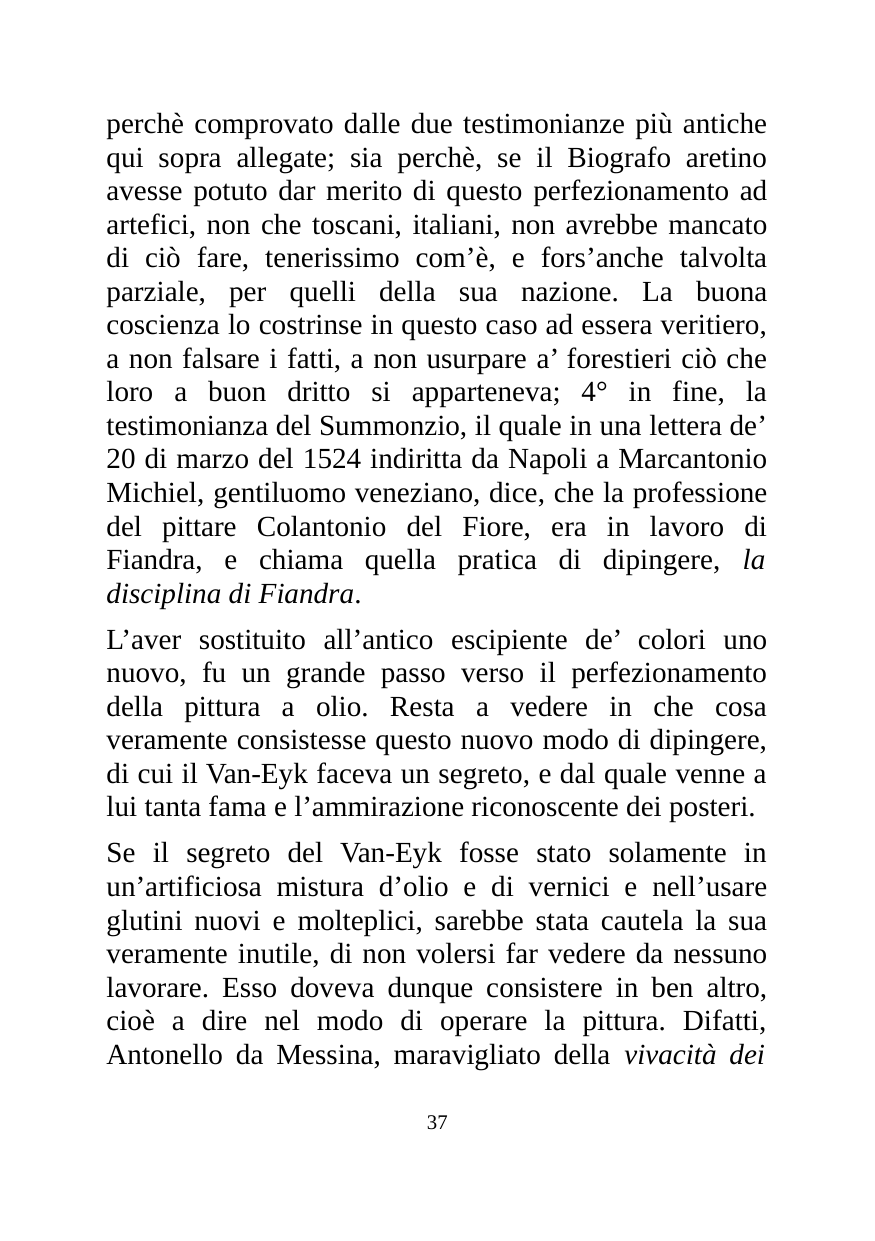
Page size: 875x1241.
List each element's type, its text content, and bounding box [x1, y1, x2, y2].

text Se il segreto del Van-Eyk fosse stato solamente in un’artificiosa mistura d’olio e di vernici e nell’usare glutini nuovi e molteplici, sarebbe stata cautela la sua veramente inutile, di non volersi far vedere da nessuno lavorare. Esso doveva dunque consistere in ben altro, cioè a dire nel modo di operare la pittura. Difatti, Antonello da Messina, maravigliato della vivacità dei [106, 836, 768, 1070]
text perchè comprovato dalle due testimonianze più antiche qui sopra allegate; sia perchè, se il Biografo aretino avesse potuto dar merito di questo perfezionamento ad artefici, non che toscani, italiani, non avrebbe mancato di ciò fare, tenerissimo com’è, e fors’anche talvolta parziale, per quelli della sua nazione. La buona coscienza lo costrinse in questo caso ad essera veritiero, a non falsare i fatti, a non usurpare a’ forestieri ciò che loro a buon dritto si apparteneva; 4° in fine, la testimonianza del Summonzio, il quale in una lettera de’ 20 di marzo del 1524 indiritta da Napoli a Marcantonio Michiel, gentiluomo veneziano, dice, che la professione del pittare Colantonio del Fiore, era in lavoro di Fiandra, e chiama quella pratica di dipingere, la disciplina di Fiandra. [106, 106, 768, 609]
text L’aver sostituito all’antico escipiente de’ colori uno nuovo, fu un grande passo verso il perfezionamento della pittura a olio. Resta a vedere in che cosa veramente consistesse questo nuovo modo di dipingere, di cui il Van-Eyk faceva un segreto, e dal quale venne a lui tanta fama e l’ammirazione riconoscente dei posteri. [106, 622, 768, 823]
